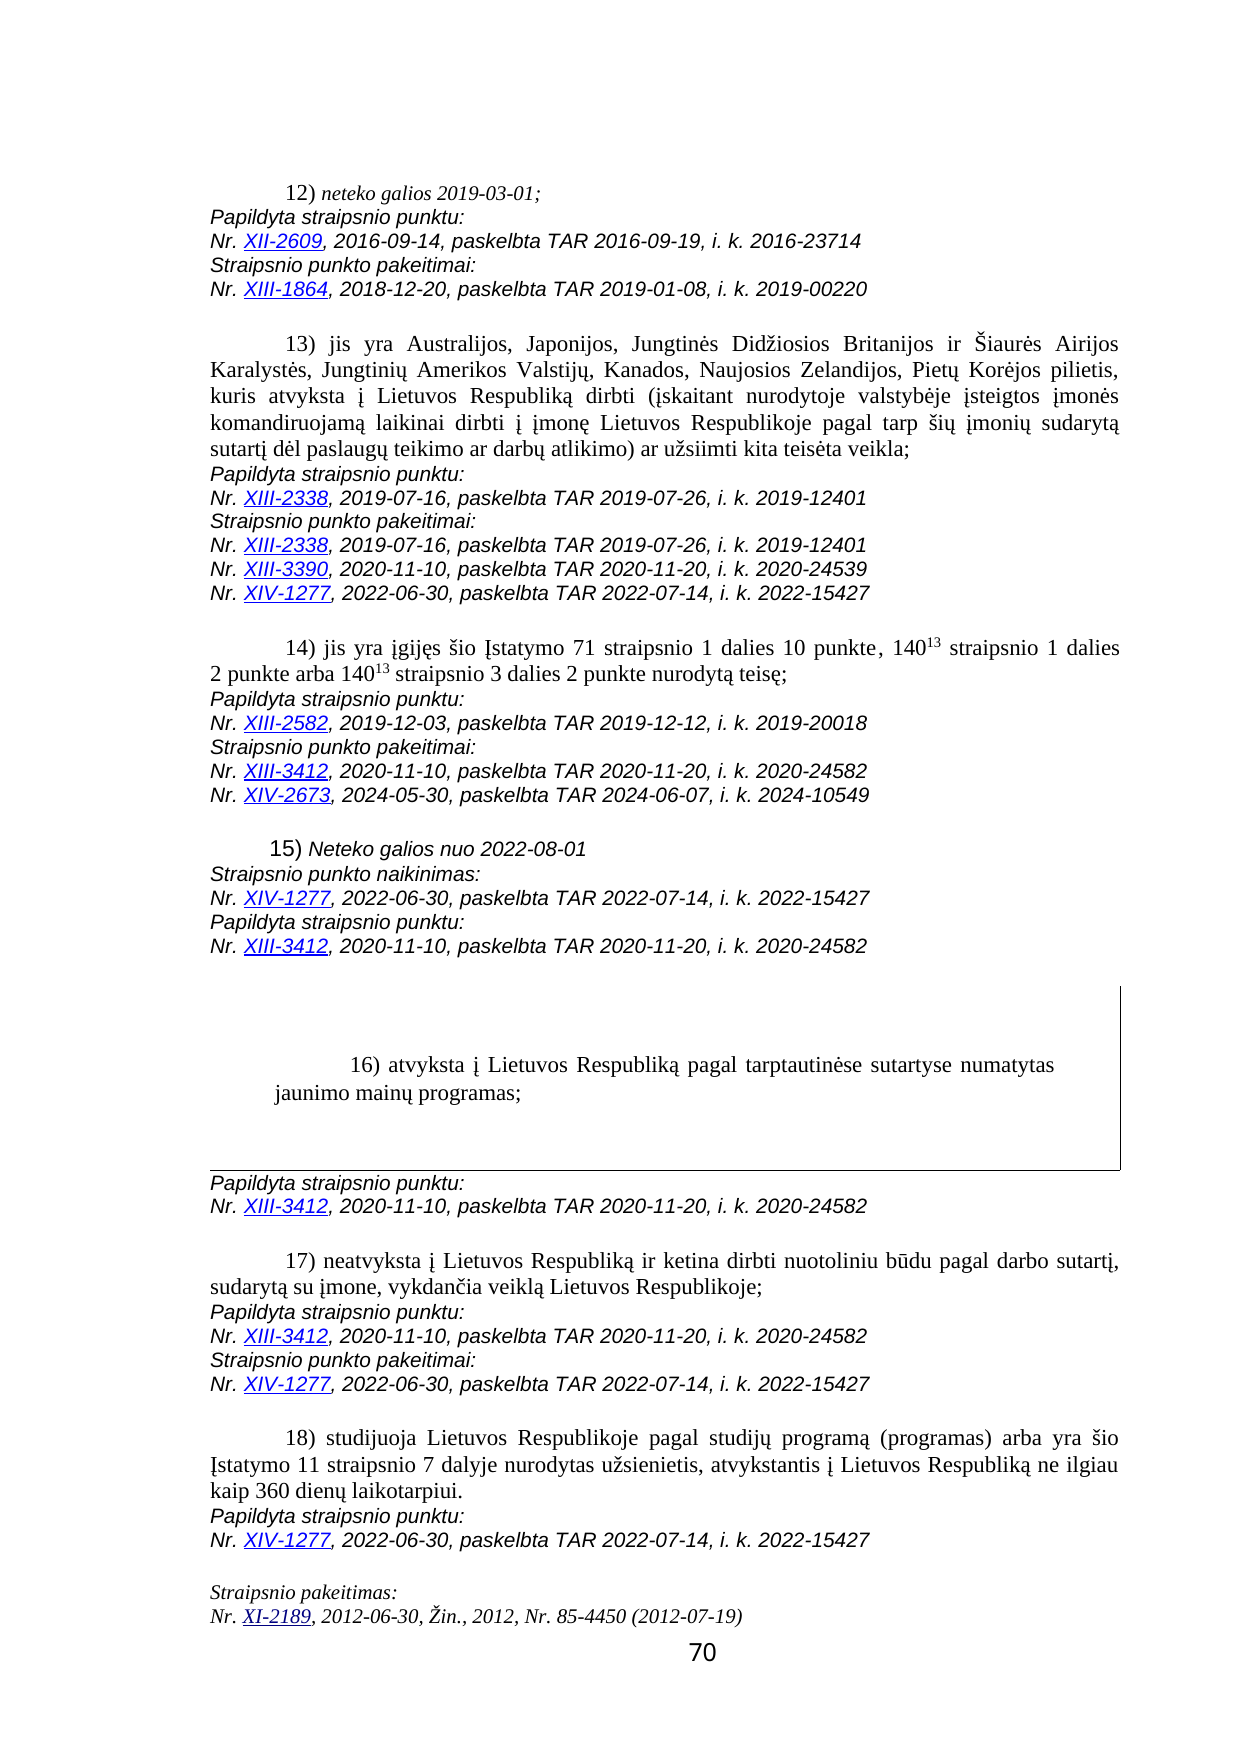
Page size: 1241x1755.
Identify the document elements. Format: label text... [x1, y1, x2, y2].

text Nr. XIII-2582, 2019-12-03, paskelbta TAR 2019-12-12, i. k. 2019-20018 [210, 711, 1120, 734]
text 17) neatvyksta į Lietuvos Respubliką ir ketina dirbti nuotoliniu būdu pagal darbo sutartį, sudarytą su įmone, vykdančia veiklą Lietuvos Respublikoje; [210, 1247, 1120, 1300]
text 14) jis yra įgijęs šio Įstatymo 71 straipsnio 1 dalies 10 punkte, 14013 straipsnio 1 dalies 2 punkte arba 14013 straipsnio 3 dalies 2 punkte nurodytą teisę; [210, 634, 1120, 687]
text Straipsnio punkto naikinimas: [210, 862, 1120, 886]
text Straipsnio punkto pakeitimai: [210, 734, 1120, 758]
text Nr. XIII-3412, 2020-11-10, paskelbta TAR 2020-11-20, i. k. 2020-24582 [210, 1324, 1120, 1348]
text Papildyta straipsnio punktu: [210, 1503, 1120, 1527]
text Nr. XIV-2673, 2024-05-30, paskelbta TAR 2024-06-07, i. k. 2024-10549 [210, 782, 1120, 806]
text Papildyta straipsnio punktu: [210, 205, 1120, 229]
text Nr. XIII-1864, 2018-12-20, paskelbta TAR 2019-01-08, i. k. 2019-00220 [210, 277, 1120, 301]
text Papildyta straipsnio punktu: [210, 1170, 1120, 1194]
text Nr. XIII-3412, 2020-11-10, paskelbta TAR 2020-11-20, i. k. 2020-24582 [210, 1194, 1120, 1218]
text 15) Neteko galios nuo 2022-08-01 [210, 835, 1120, 862]
text 16) atvyksta į Lietuvos Respubliką pagal tarptautinėse sutartyse numatytas jaunimo mainų programas; [210, 986, 1120, 1170]
text Papildyta straipsnio punktu: [210, 1300, 1120, 1324]
text Papildyta straipsnio punktu: [210, 461, 1120, 485]
text Nr. XIV-1277, 2022-06-30, paskelbta TAR 2022-07-14, i. k. 2022-15427 [210, 886, 1120, 909]
text 18) studijuoja Lietuvos Respublikoje pagal studijų programą (programas) arba yra šio Įstatymo 11 straipsnio 7 dalyje nurodytas užsienietis, atvykstantis į Lietuvos Respubliką ne ilgiau kaip 360 dienų laikotarpiui. [210, 1424, 1120, 1503]
text Nr. XIV-1277, 2022-06-30, paskelbta TAR 2022-07-14, i. k. 2022-15427 [210, 581, 1120, 605]
text Papildyta straipsnio punktu: [210, 687, 1120, 711]
text Nr. XIII-3412, 2020-11-10, paskelbta TAR 2020-11-20, i. k. 2020-24582 [210, 758, 1120, 782]
text Nr. XIII-3390, 2020-11-10, paskelbta TAR 2020-11-20, i. k. 2020-24539 [210, 557, 1120, 581]
text Papildyta straipsnio punktu: [210, 909, 1120, 933]
text Nr. XIII-3412, 2020-11-10, paskelbta TAR 2020-11-20, i. k. 2020-24582 [210, 933, 1120, 957]
text Nr. XIV-1277, 2022-06-30, paskelbta TAR 2022-07-14, i. k. 2022-15427 [210, 1372, 1120, 1396]
text Straipsnio punkto pakeitimai: [210, 253, 1120, 277]
text Straipsnio punkto pakeitimai: [210, 1348, 1120, 1372]
text Straipsnio punkto pakeitimai: [210, 509, 1120, 533]
text Nr. XI-2189, 2012-06-30, Žin., 2012, Nr. 85-4450 (2012-07-19) [210, 1604, 1120, 1628]
text Nr. XIII-2338, 2019-07-16, paskelbta TAR 2019-07-26, i. k. 2019-12401 [210, 485, 1120, 509]
text Straipsnio pakeitimas: [210, 1580, 1120, 1604]
text Nr. XII-2609, 2016-09-14, paskelbta TAR 2016-09-19, i. k. 2016-23714 [210, 229, 1120, 253]
text Nr. XIII-2338, 2019-07-16, paskelbta TAR 2019-07-26, i. k. 2019-12401 [210, 533, 1120, 557]
text 12) neteko galios 2019-03-01; [210, 179, 1120, 205]
text Nr. XIV-1277, 2022-06-30, paskelbta TAR 2022-07-14, i. k. 2022-15427 [210, 1527, 1120, 1551]
text 13) jis yra Australijos, Japonijos, Jungtinės Didžiosios Britanijos ir Šiaurės Airijos Karalystės, Jungtinių Amerikos Valstijų, Kanados, Naujosios Zelandijos, Pietų Korėjos pilietis, kuris atvyksta į Lietuvos Respubliką dirbti (įskaitant nurodytoje valstybėje įsteigtos įmonės komandiruojamą laikinai dirbti į įmonę Lietuvos Respublikoje pagal tarp šių įmonių sudarytą sutartį dėl paslaugų teikimo ar darbų atlikimo) ar užsiimti kita teisėta veikla; [210, 330, 1120, 461]
